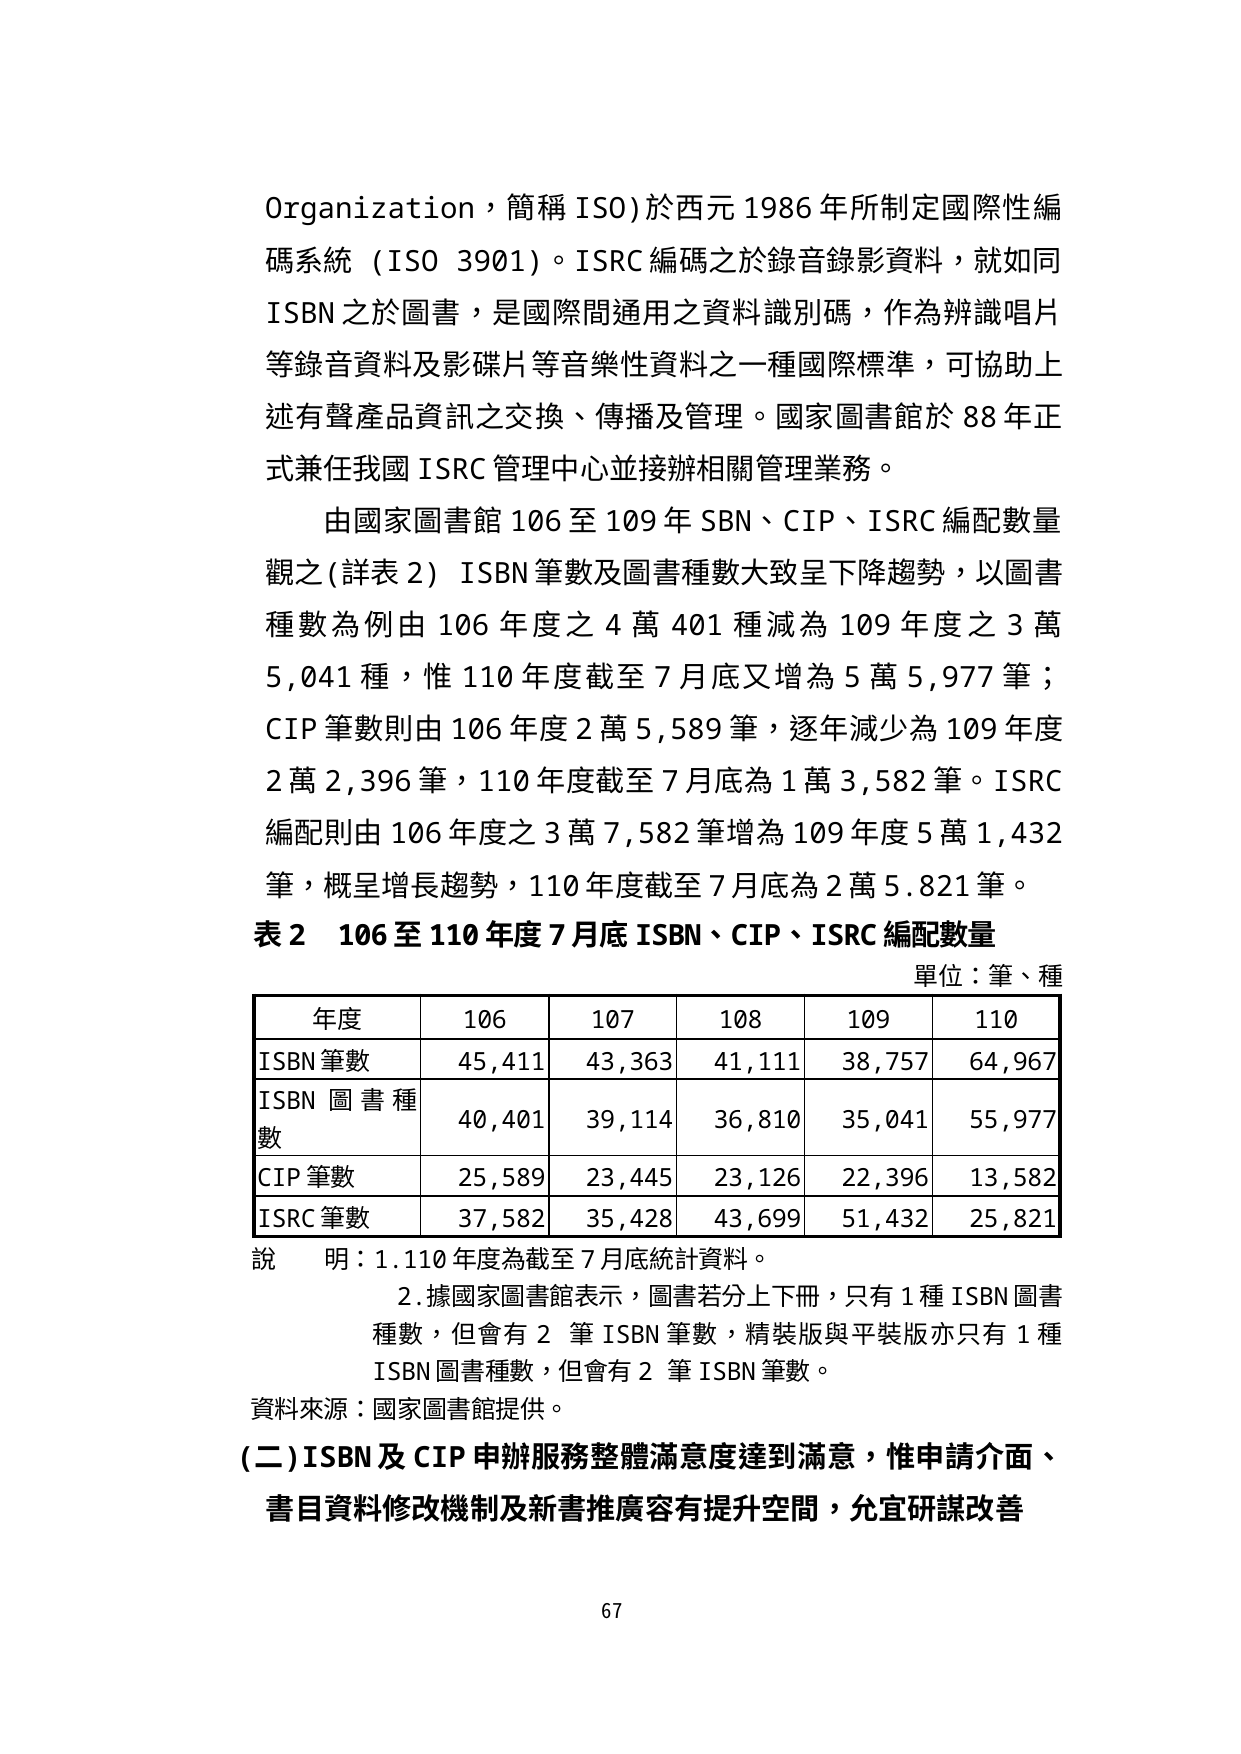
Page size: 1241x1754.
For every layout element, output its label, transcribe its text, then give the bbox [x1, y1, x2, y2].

table_cell 25,821 [933, 1197, 1058, 1235]
table_cell 55,977 [933, 1080, 1058, 1155]
table_cell 43,699 [677, 1197, 804, 1235]
table_header 107 [550, 997, 676, 1038]
table_cell 35,041 [805, 1080, 932, 1155]
text 由國家圖書館106至109年SBN、CIP、ISRC編配數量觀之(詳表2) ISBN筆數及圖書種數大致呈下降趨勢，以圖書種數為例由106年度之4萬401種減為109年度之3萬5,041種，惟110年度截至7月底又增為5萬5,977筆；CIP筆數則由106年度2萬5,589筆，逐年減少為109年度2萬2,396筆，110年度截至7月底為1萬3,582筆。ISRC編配則由106年度之3萬7,582筆增為109年度5萬1,432筆，概呈增長趨勢，110年度截至7月底為2萬5.821筆。 [265, 490, 1063, 906]
table_cell ISRC筆數 [256, 1197, 420, 1235]
table_cell 23,126 [677, 1156, 804, 1195]
table_cell 38,757 [805, 1040, 932, 1078]
table_cell 23,445 [550, 1156, 676, 1195]
table_cell 40,401 [421, 1080, 548, 1155]
table_cell 22,396 [805, 1156, 932, 1195]
table_cell CIP筆數 [256, 1156, 420, 1195]
table_cell 39,114 [550, 1080, 676, 1155]
text 單位：筆、種 [236, 954, 1063, 993]
table_header 106 [421, 997, 548, 1038]
table_cell 41,111 [677, 1040, 804, 1078]
table_cell 13,582 [933, 1156, 1058, 1195]
table_cell 37,582 [421, 1197, 548, 1235]
table_header 108 [677, 997, 804, 1038]
text 資料來源：國家圖書館提供。 [177, 1388, 1063, 1426]
text 表2 106至110年度7月底ISBN、CIP、ISRC編配數量 [236, 911, 1063, 954]
table_cell 35,428 [550, 1197, 676, 1235]
text Organization，簡稱ISO)於西元1986年所制定國際性編碼系統 (ISO 3901)。ISRC編碼之於錄音錄影資料，就如同ISBN之於圖書，是國際間通用之資料識別碼，作為辨識唱片等錄音資料及影碟片等音樂性資料之一種國際標準，可協助上述有聲產品資訊之交換、傳播及管理。國家圖書館於88年正式兼任我國ISRC管理中心並接辦相關管理業務。 [265, 177, 1063, 490]
table_header 年度 [256, 997, 420, 1038]
table_cell 51,432 [805, 1197, 932, 1235]
table_cell 36,810 [677, 1080, 804, 1155]
table_header 109 [805, 997, 932, 1038]
table_header 110 [933, 997, 1058, 1038]
text 2.據國家圖書館表示，圖書若分上下冊，只有1種ISBN圖書種數，但會有2 筆ISBN筆數，精裝版與平裝版亦只有1種ISBN圖書種數，但會有2 筆ISBN筆數。 [251, 1276, 1063, 1388]
table_cell ISBN圖書種數 [256, 1080, 420, 1155]
table_cell 64,967 [933, 1040, 1058, 1078]
table_cell 45,411 [421, 1040, 548, 1078]
text 說 明：1.110年度為截至7月底統計資料。 [251, 1238, 1063, 1276]
table_cell 25,589 [421, 1156, 548, 1195]
table_cell 43,363 [550, 1040, 676, 1078]
table_cell ISBN筆數 [256, 1040, 420, 1078]
text (二)ISBN及CIP申辦服務整體滿意度達到滿意，惟申請介面、書目資料修改機制及新書推廣容有提升空間，允宜研謀改善 [236, 1426, 1063, 1530]
